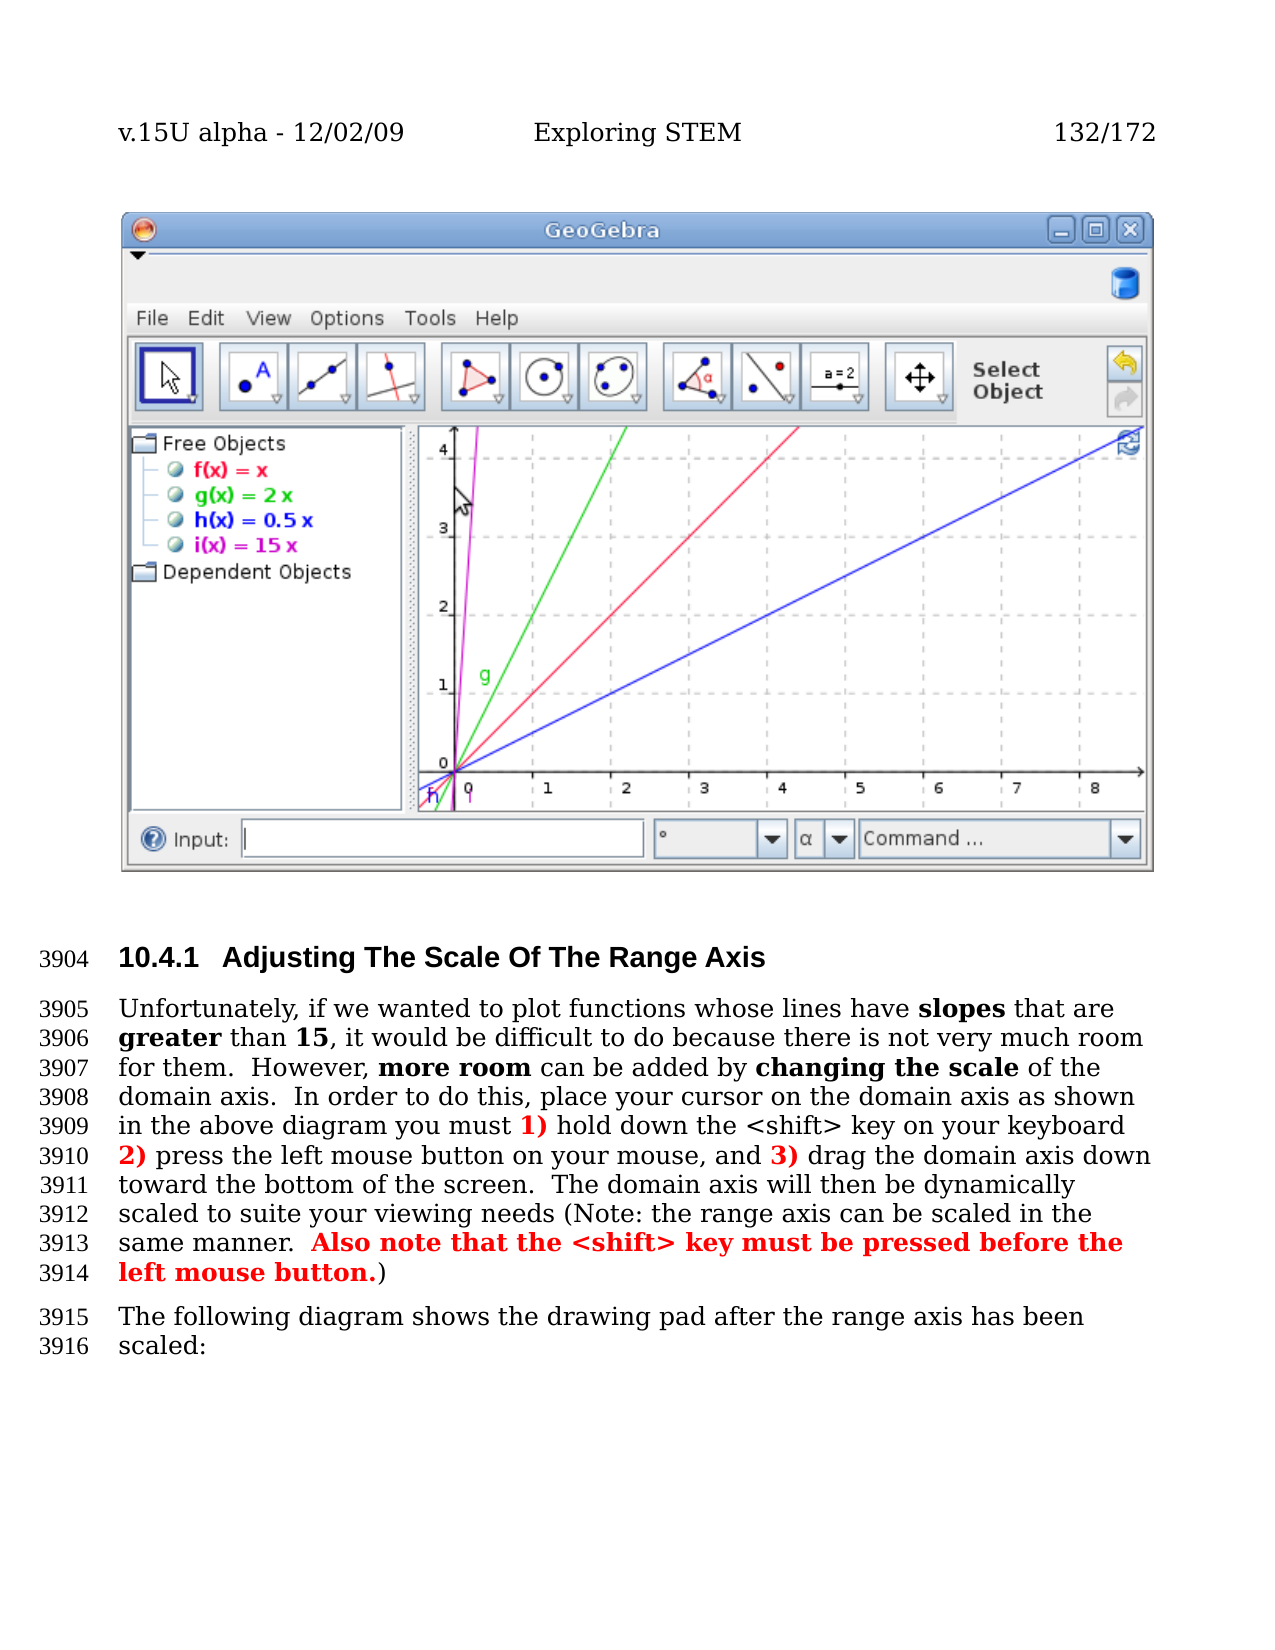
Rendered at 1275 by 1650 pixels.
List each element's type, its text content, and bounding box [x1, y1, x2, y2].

text The following diagram shows the drawing pad after the range axis has been scaled: [118, 1302, 1157, 1361]
picture [121, 212, 1154, 872]
subtitle Adjusting The Scale Of The Range Axis [118, 939, 1157, 973]
text Unfortunately, if we wanted to plot functions whose lines have slopes that are greater than 15, it would be difficult to do because there is not very much room for them. However, more room can be added by changing the scale of the domain axis. In order to do this, place your cursor on the domain axis as shown in the above diagram you must 1) hold down the <shift> key on your keyboard 2) press the left mouse button on your mouse, and 3) drag the domain axis down toward the bottom of the screen. The domain axis will then be dynamically scaled to suite your viewing needs (Note: the range axis can be scaled in the same manner. Also note that the <shift> key must be pressed before the left mouse button.) [118, 994, 1157, 1287]
